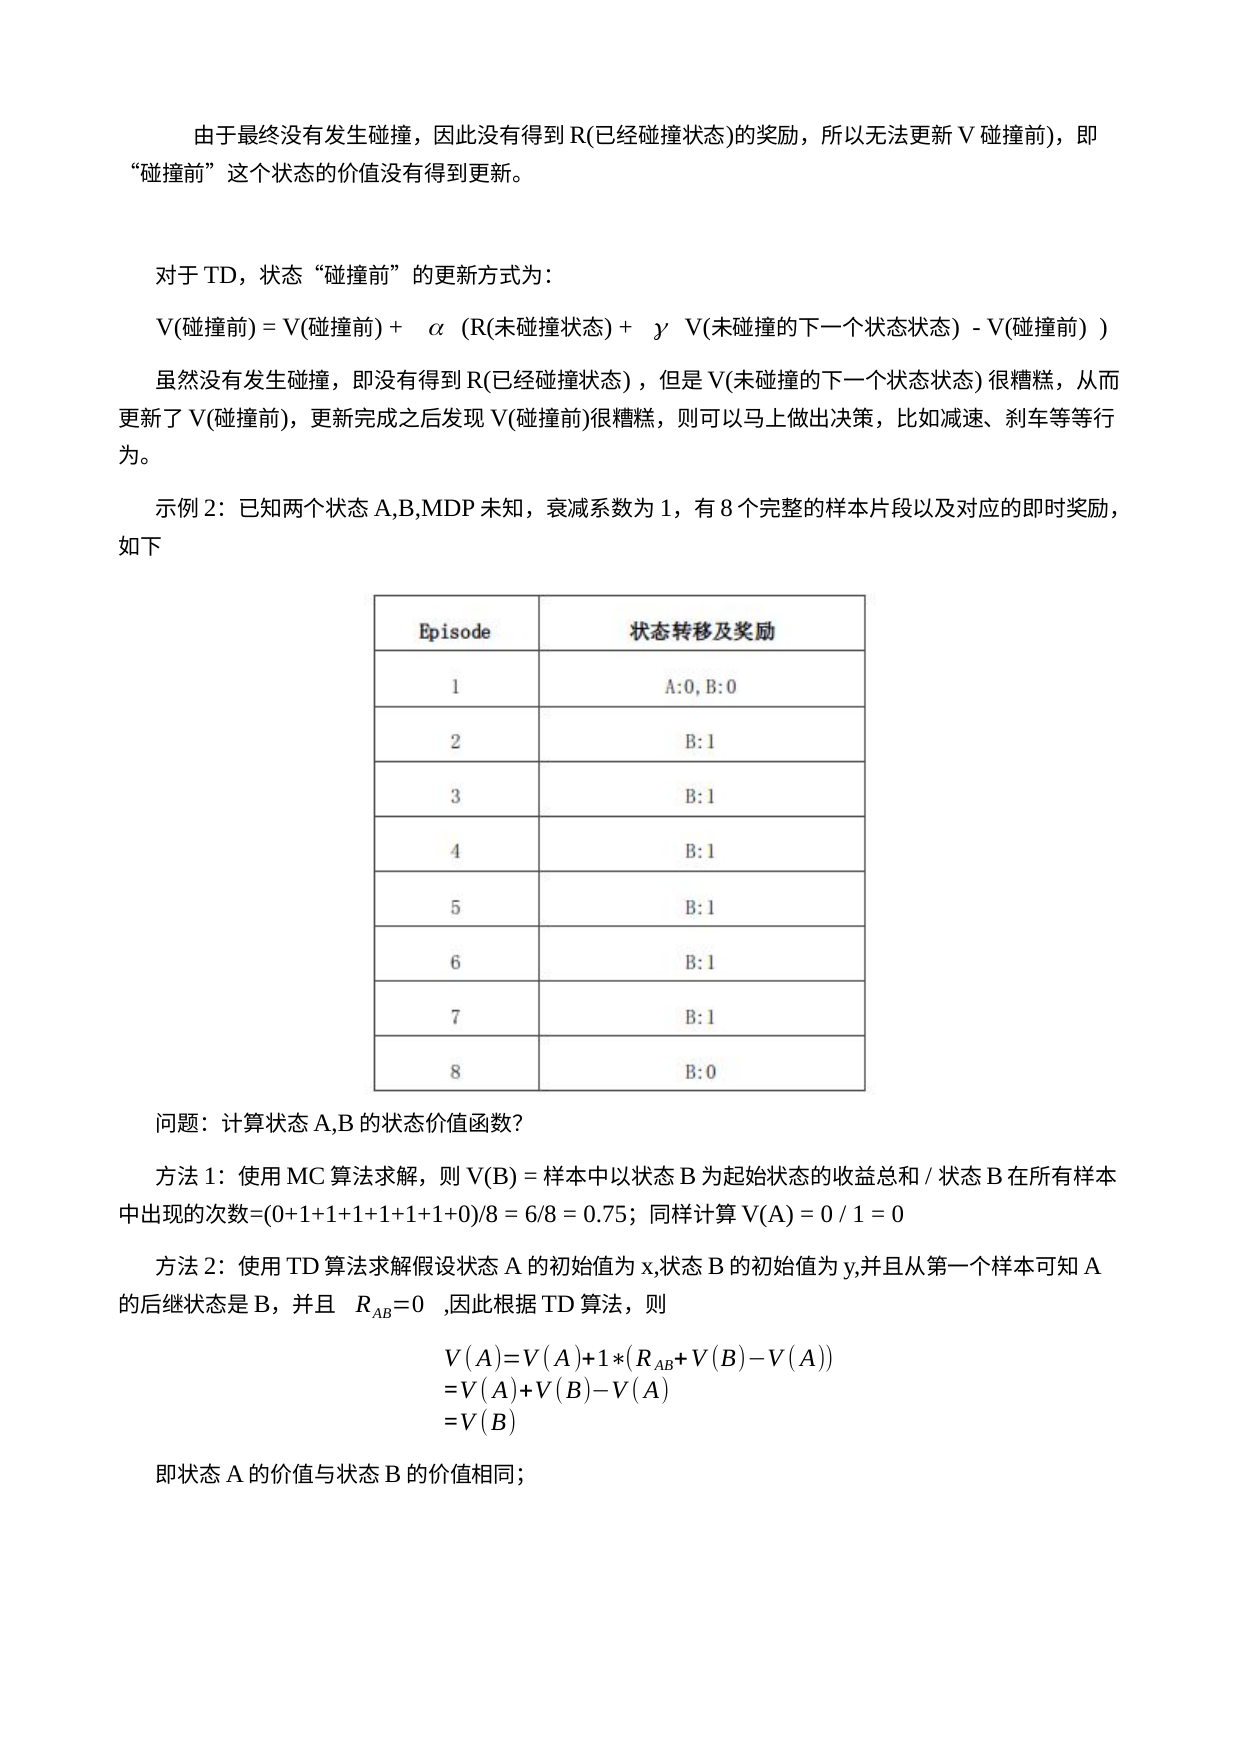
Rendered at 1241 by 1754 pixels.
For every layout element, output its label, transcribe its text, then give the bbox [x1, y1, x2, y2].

text 问题：计算状态A,B的状态价值函数？ [118, 1101, 1122, 1138]
text 方法1：使用MC算法求解，则V(B) = 样本中以状态B为起始状态的收益总和 / 状态B在所有样本中出现的次数=(0+1+1+1+1+1+1+0)/8 = 6/8 = 0.75；同样计算V(A) = 0 / 1 = 0 [118, 1159, 1122, 1228]
text 方法2：使用TD算法求解假设状态A的初始值为x,状态B的初始值为y,并且从第一个样本可知A的后继状态是B，并且,因此根据TD算法，则 [118, 1249, 1122, 1322]
text 虽然没有发生碰撞，即没有得到R(已经碰撞状态) ，但是V(未碰撞的下一个状态状态) 很糟糕，从而更新了V(碰撞前)，更新完成之后发现V(碰撞前)很糟糕，则可以马上做出决策，比如减速、刹车等等行为。 [118, 363, 1122, 470]
text 示例2：已知两个状态A,B,MDP未知，衰减系数为1，有8个完整的样本片段以及对应的即时奖励，如下 [118, 491, 1122, 561]
text V(碰撞前) = V(碰撞前) + (R(未碰撞状态) +V(未碰撞的下一个状态状态) - V(碰撞前) ) [118, 310, 1122, 342]
text 对于TD，状态“碰撞前”的更新方式为： [118, 258, 1122, 289]
text 即状态A的价值与状态B的价值相同； [118, 1457, 1122, 1489]
text 由于最终没有发生碰撞，因此没有得到R(已经碰撞状态)的奖励，所以无法更新V碰撞前)，即“碰撞前”这个状态的价值没有得到更新。 [118, 118, 1122, 188]
picture [363, 581, 877, 1101]
